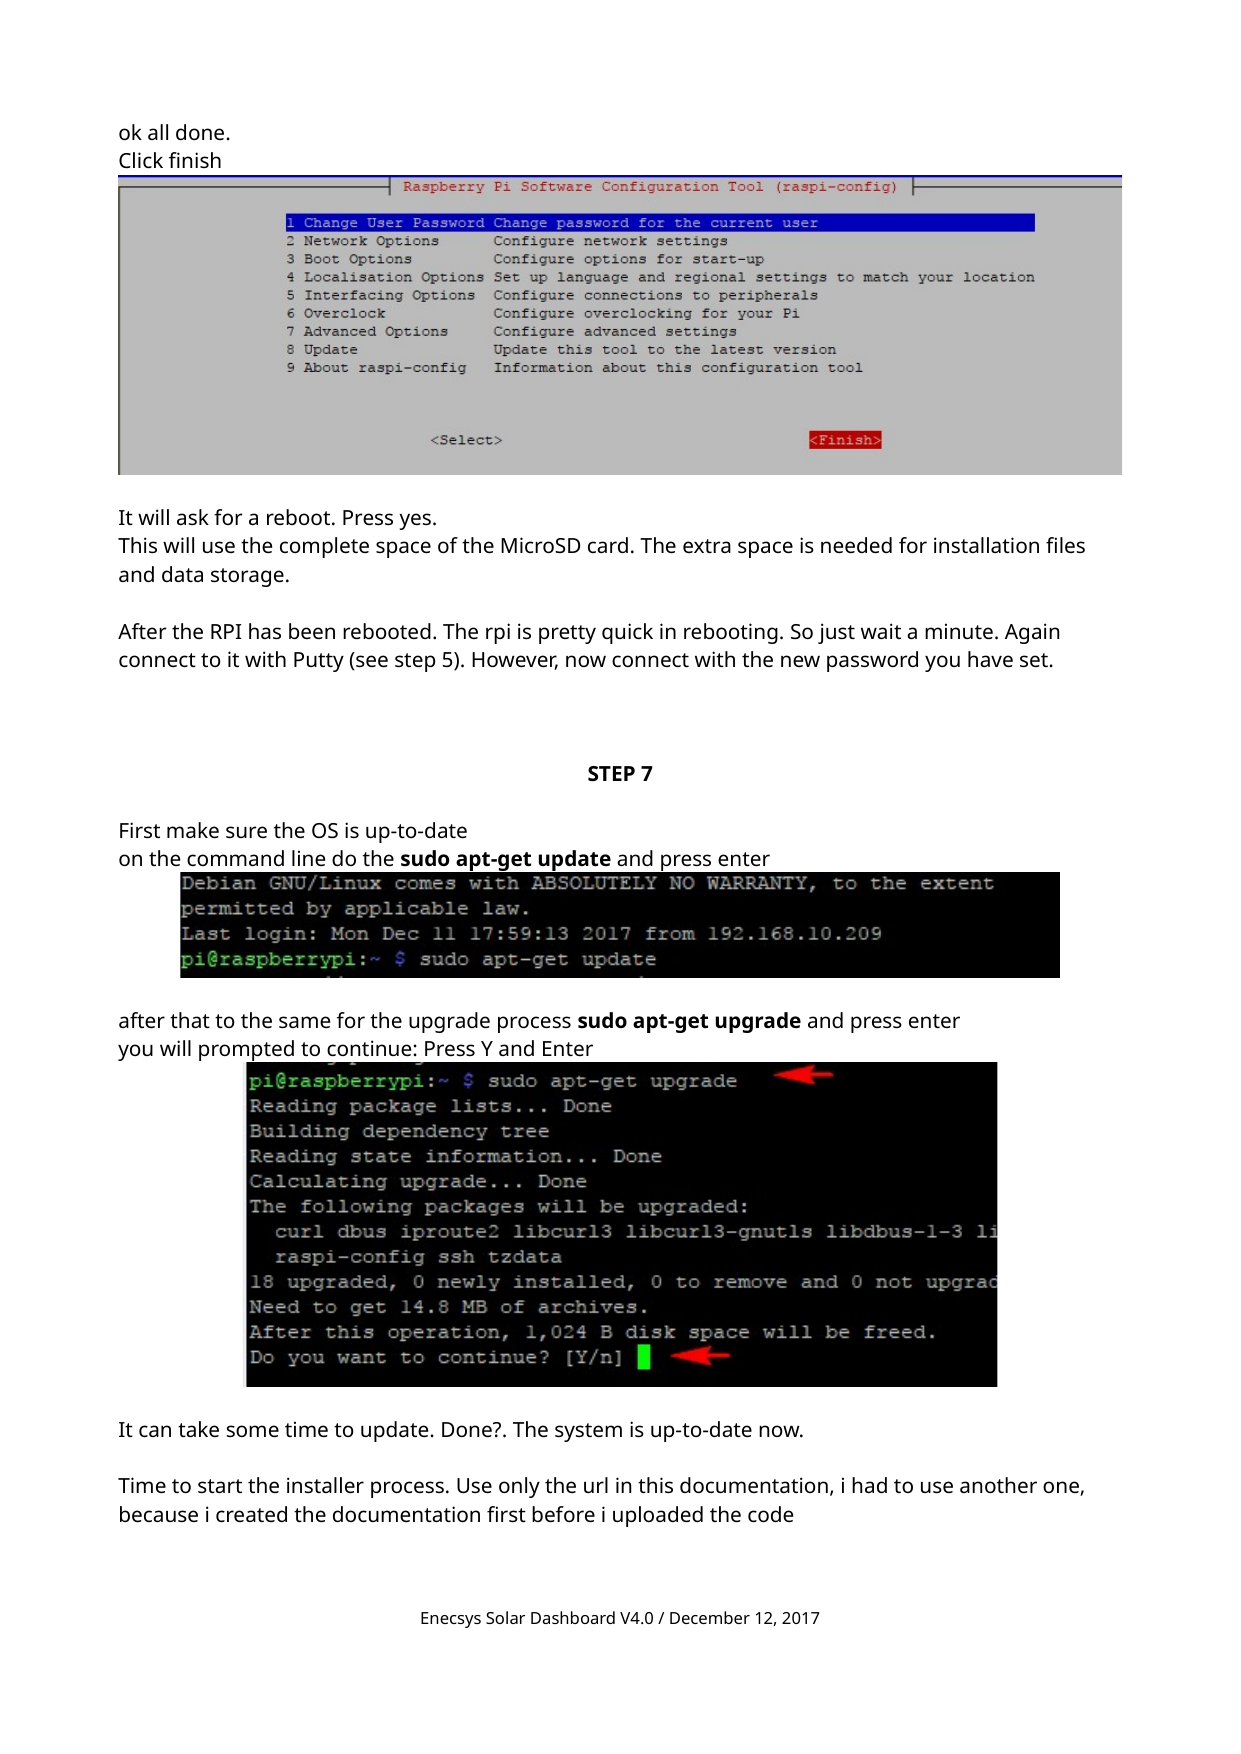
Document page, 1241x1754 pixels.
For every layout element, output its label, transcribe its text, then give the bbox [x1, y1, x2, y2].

picture [180, 872, 1060, 978]
text ok all done. [118, 118, 1122, 147]
picture [242, 1062, 998, 1387]
text after that to the same for the upgrade process sudo apt-get upgrade and press enter [118, 1006, 1122, 1034]
text you will prompted to continue: Press Y and Enter [118, 1034, 1122, 1063]
text on the command line do the sudo apt-get update and press enter [118, 844, 1122, 873]
text First make sure the OS is up-to-date [118, 816, 1122, 844]
text Click finish [118, 147, 1122, 175]
text After the RPI has been rebooted. The rpi is pretty quick in rebooting. So just wait a minute. Again connect to it with Putty (see step 5). However, now connect with the new password you have set. [118, 617, 1122, 674]
text This will use the complete space of the MicroSD card. The extra space is needed for installation files and data storage. [118, 532, 1122, 588]
text It will ask for a reboot. Press yes. [118, 503, 1122, 532]
text Time to start the installer process. Use only the url in this documentation, i had to use another one, because i created the documentation first before i uploaded the code [118, 1472, 1122, 1528]
picture [118, 175, 1123, 475]
text It can take some time to update. Done?. The system is up-to-date now. [118, 1415, 1122, 1443]
text STEP 7 [118, 759, 1122, 787]
